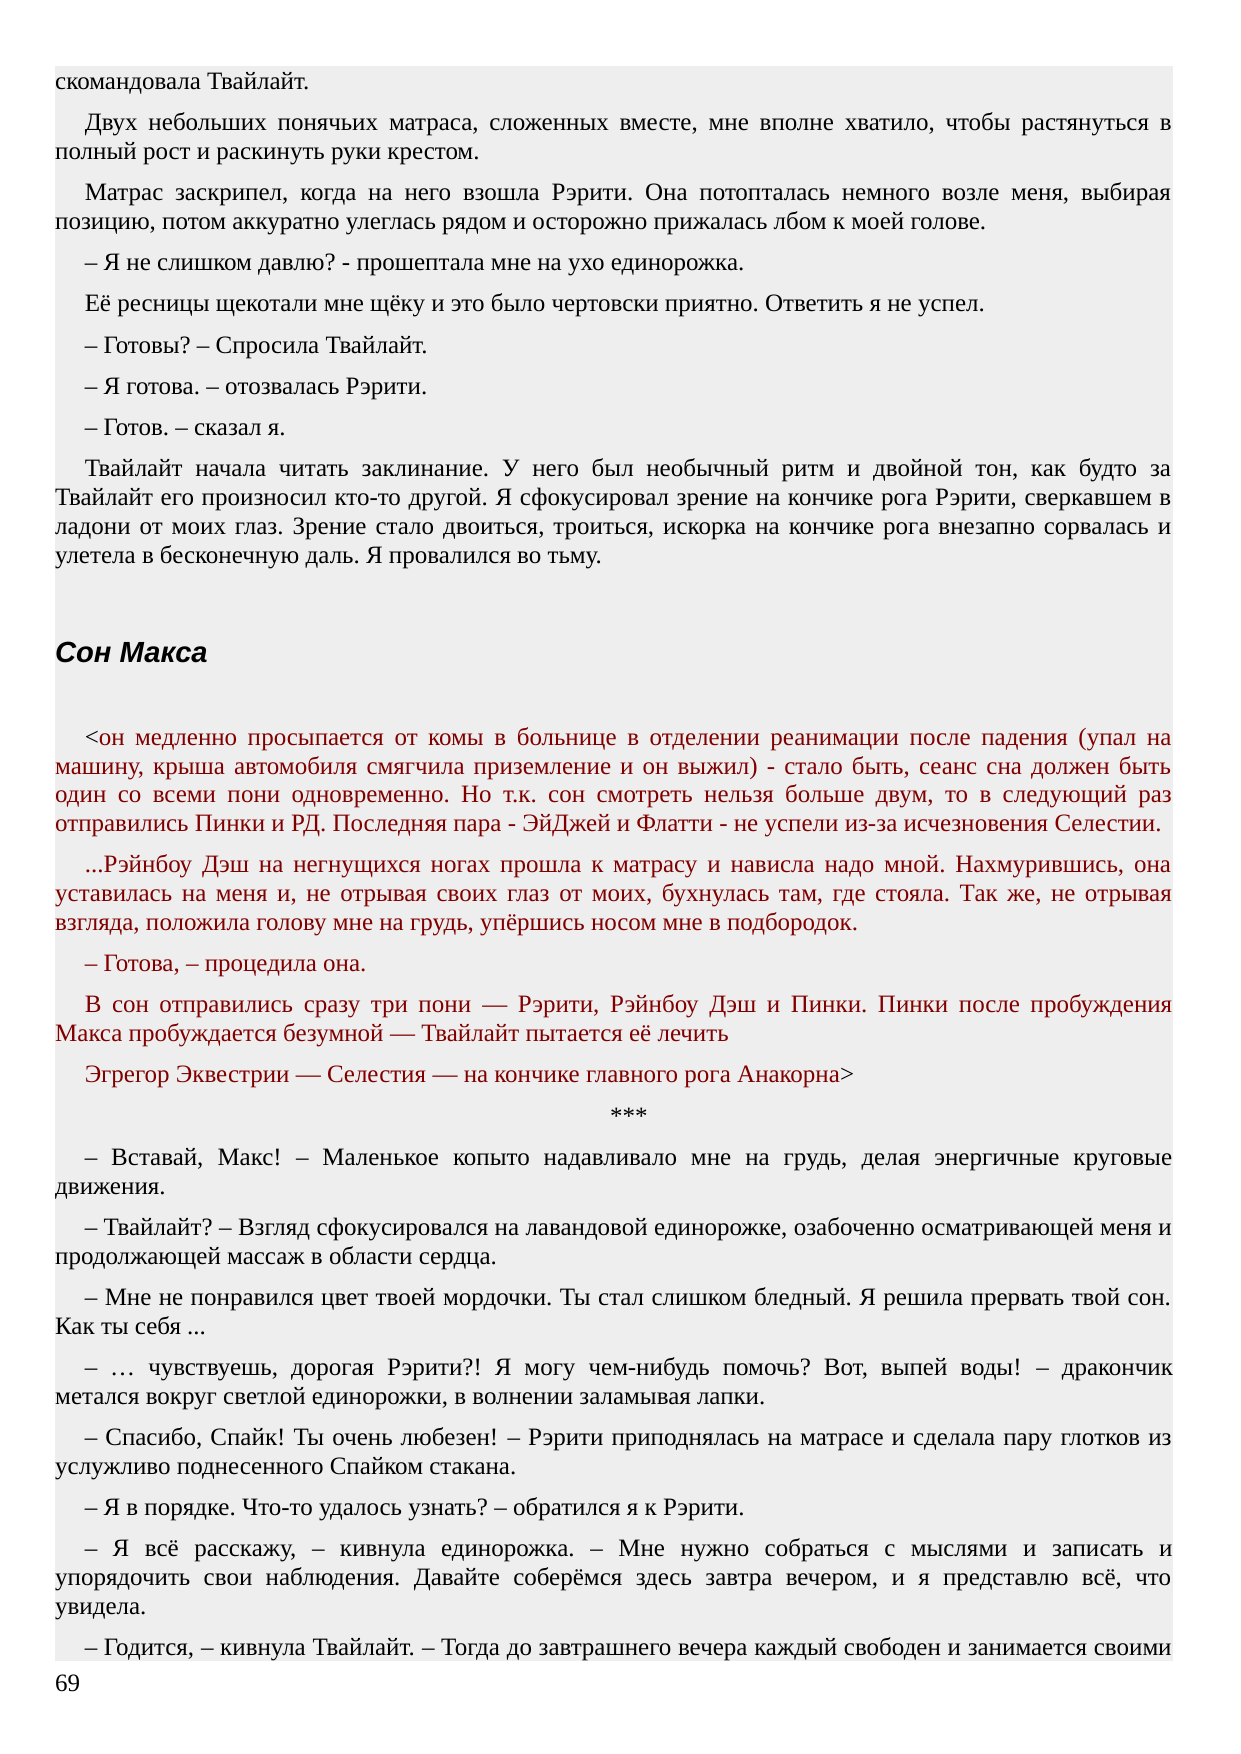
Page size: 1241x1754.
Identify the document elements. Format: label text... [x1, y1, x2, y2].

text – Готов. – сказал я. [55, 412, 1173, 441]
text *** [55, 1101, 1173, 1129]
text – Годится, – кивнула Твайлайт. – Тогда до завтрашнего вечера каждый свободен и занимается своими [55, 1632, 1173, 1661]
text – Я всё расскажу, – кивнула единорожка. – Мне нужно собраться с мыслями и записать и упорядочить свои наблюдения. Давайте соберёмся здесь завтра вечером, и я представлю всё, что увидела. [55, 1533, 1173, 1619]
text – Я готова. – отозвалась Рэрити. [55, 371, 1173, 400]
text – Спасибо, Спайк! Ты очень любезен! – Рэрити приподнялась на матрасе и сделала пару глотков из услужливо поднесенного Спайком стакана. [55, 1422, 1173, 1479]
text Твайлайт начала читать заклинание. У него был необычный ритм и двойной тон, как будто за Твайлайт его произносил кто-то другой. Я сфокусировал зрение на кончике рога Рэрити, сверкавшем в ладони от моих глаз. Зрение стало двоиться, троиться, искорка на кончике рога внезапно сорвалась и улетела в бесконечную даль. Я провалился во тьму. [55, 453, 1173, 568]
text – Готовы? – Спросила Твайлайт. [55, 330, 1173, 358]
text – … чувствуешь, дорогая Рэрити?! Я могу чем-нибудь помочь? Вот, выпей воды! – дракончик метался вокруг светлой единорожки, в волнении заламывая лапки. [55, 1352, 1173, 1409]
text – Я в порядке. Что-то удалось узнать? – обратился я к Рэрити. [55, 1492, 1173, 1521]
text <он медленно просыпается от комы в больнице в отделении реанимации после падения (упал на машину, крыша автомобиля смягчила приземление и он выжил) - стало быть, сеанс сна должен быть один со всеми пони одновременно. Но т.к. сон смотреть нельзя больше двум, то в следующий раз отправились Пинки и РД. Последняя пара - ЭйДжей и Флатти - не успели из-за исчезновения Селестии. [55, 722, 1173, 837]
text Матрас заскрипел, когда на него взошла Рэрити. Она потопталась немного возле меня, выбирая позицию, потом аккуратно улеглась рядом и осторожно прижалась лбом к моей голове. [55, 177, 1173, 235]
text – Вставай, Макс! – Маленькое копыто надавливало мне на грудь, делая энергичные круговые движения. [55, 1142, 1173, 1199]
text скомандовала Твайлайт. [55, 66, 1173, 95]
text – Я не слишком давлю? - прошептала мне на ухо единорожка. [55, 247, 1173, 276]
text – Готова, – процедила она. [55, 948, 1173, 977]
text – Твайлайт? – Взгляд сфокусировался на лавандовой единорожке, озабоченно осматривающей меня и продолжающей массаж в области сердца. [55, 1212, 1173, 1269]
text В сон отправились сразу три пони — Рэрити, Рэйнбоу Дэш и Пинки. Пинки после пробуждения Макса пробуждается безумной — Твайлайт пытается её лечить [55, 989, 1173, 1047]
text ...Рэйнбоу Дэш на негнущихся ногах прошла к матрасу и нависла надо мной. Нахмурившись, она уставилась на меня и, не отрывая своих глаз от моих, бухнулась там, где стояла. Так же, не отрывая взгляда, положила голову мне на грудь, упёршись носом мне в подбородок. [55, 849, 1173, 936]
text Её ресницы щекотали мне щёку и это было чертовски приятно. Ответить я не успел. [55, 288, 1173, 317]
text Эгрегор Эквестрии — Селестия — на кончике главного рога Анакорна> [55, 1059, 1173, 1088]
text – Мне не понравился цвет твоей мордочки. Ты стал слишком бледный. Я решила прервать твой сон. Как ты себя ... [55, 1282, 1173, 1339]
subtitle Сон Макса [55, 635, 1173, 668]
text Двух небольших понячьих матраса, сложенных вместе, мне вполне хватило, чтобы растянуться в полный рост и раскинуть руки крестом. [55, 107, 1173, 165]
